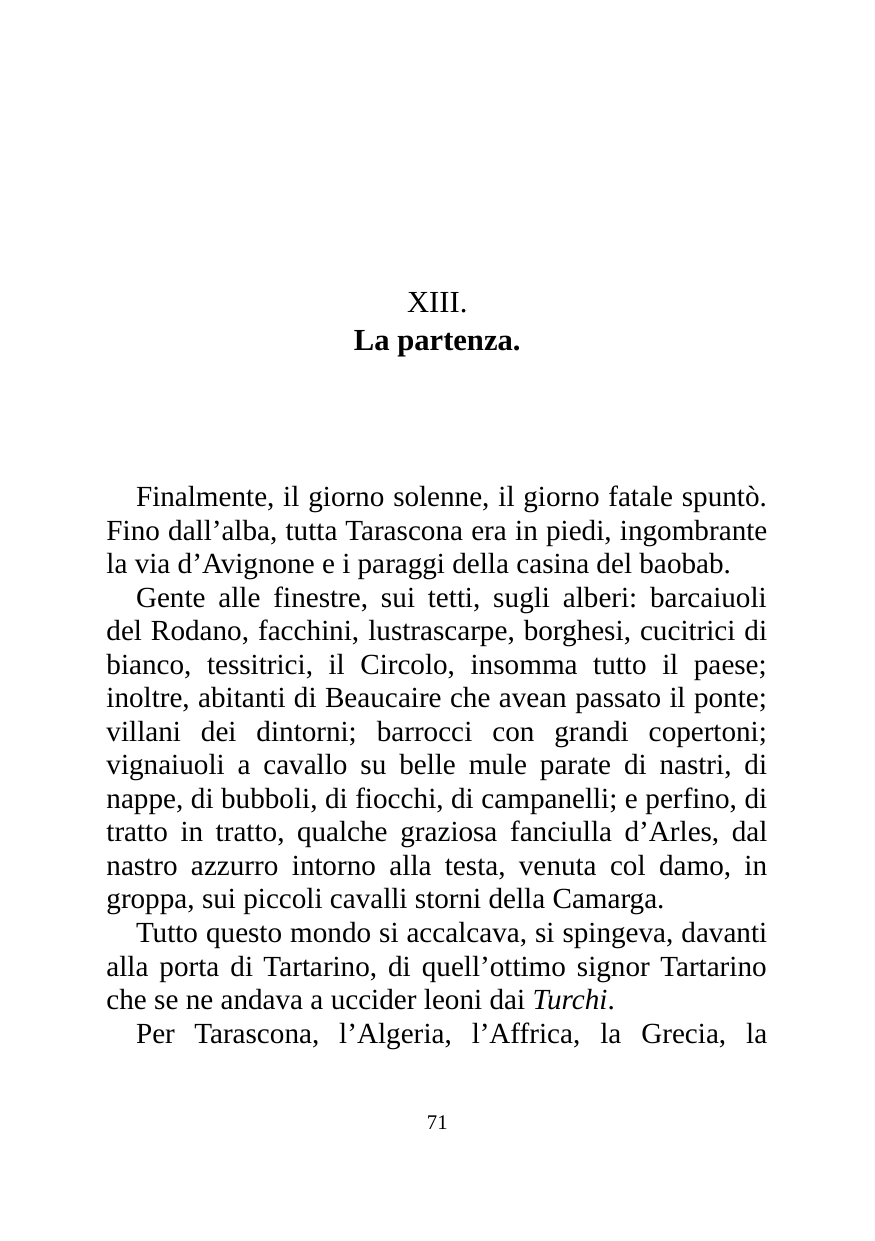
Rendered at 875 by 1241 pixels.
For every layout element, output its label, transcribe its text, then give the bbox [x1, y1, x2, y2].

subtitle XIII. La partenza. [106, 283, 768, 357]
text Per Tarascona, l’Algeria, l’Affrica, la Grecia, la [106, 1016, 768, 1049]
text Tutto questo mondo si accalcava, si spingeva, davanti alla porta di Tartarino, di quell’ottimo signor Tartarino che se ne andava a uccider leoni dai Turchi. [106, 915, 768, 1016]
text Finalmente, il giorno solenne, il giorno fatale spuntò. Fino dall’alba, tutta Tarascona era in piedi, ingombrante la via d’Avignone e i paraggi della casina del baobab. [106, 479, 768, 580]
text Gente alle finestre, sui tetti, sugli alberi: barcaiuoli del Rodano, facchini, lustrascarpe, borghesi, cucitrici di bianco, tessitrici, il Circolo, insomma tutto il paese; inoltre, abitanti di Beaucaire che avean passato il ponte; villani dei dintorni; barrocci con grandi copertoni; vignaiuoli a cavallo su belle mule parate di nastri, di nappe, di bubboli, di fiocchi, di campanelli; e perfino, di tratto in tratto, qualche graziosa fanciulla d’Arles, dal nastro azzurro intorno alla testa, venuta col damo, in groppa, sui piccoli cavalli storni della Camarga. [106, 580, 768, 915]
